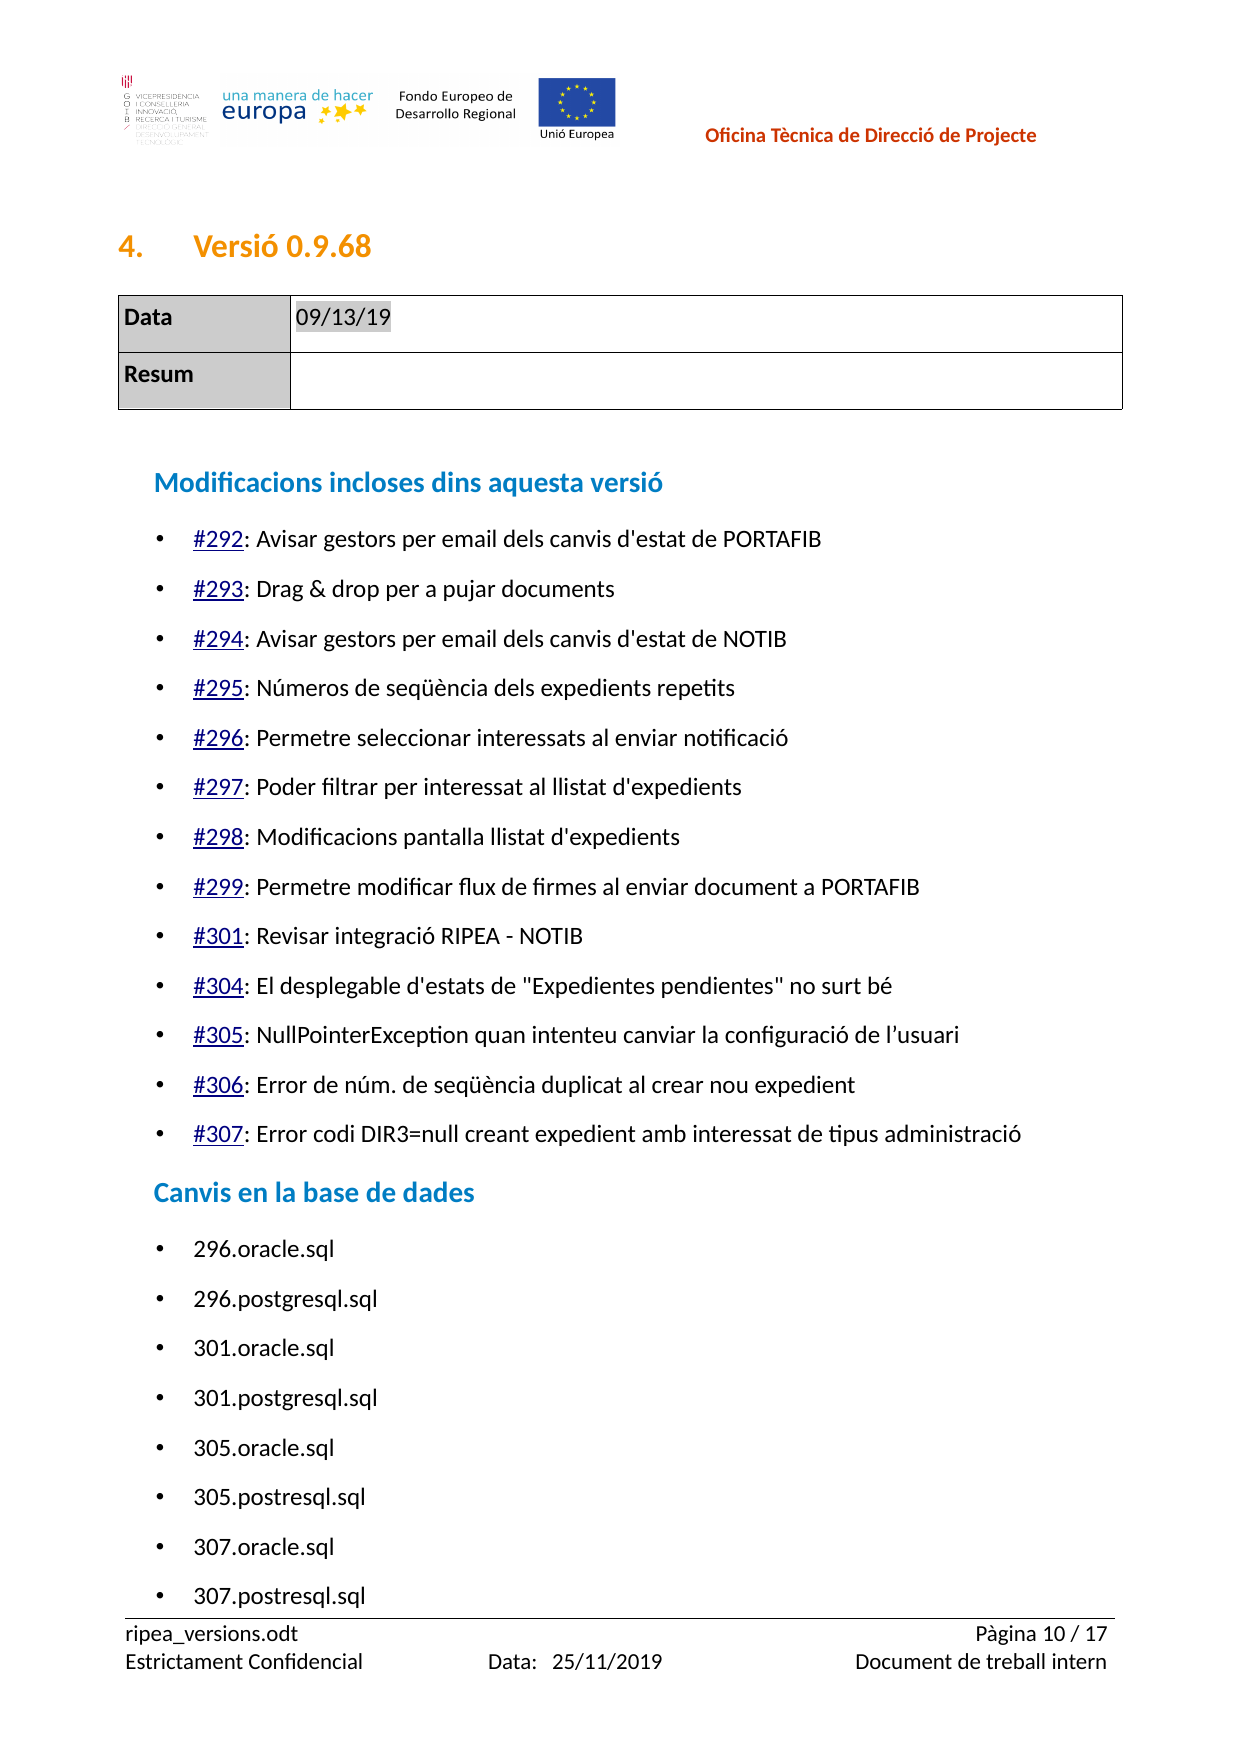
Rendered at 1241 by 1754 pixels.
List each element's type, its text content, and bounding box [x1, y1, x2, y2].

subtitle Modificacions incloses dins aquesta versió [153, 464, 1122, 500]
list #306: Error de núm. de seqüència duplicat al crear nou expedient [156, 1069, 1122, 1099]
list #292: Avisar gestors per email dels canvis d'estat de PORTAFIB [156, 523, 1122, 554]
list #299: Permetre modificar flux de firmes al enviar document a PORTAFIB [156, 871, 1122, 901]
list #293: Drag & drop per a pujar documents [156, 573, 1122, 604]
list #295: Números de seqüència dels expedients repetits [156, 672, 1122, 703]
list 296.oracle.sql [156, 1233, 1122, 1264]
list 307.postresql.sql [156, 1581, 1122, 1611]
list 301.postgresql.sql [156, 1382, 1122, 1413]
list #304: El desplegable d'estats de "Expedientes pendientes" no surt bé [156, 970, 1122, 1000]
table_header 13/09/19 [291, 296, 1122, 352]
table_cell Resum [119, 353, 290, 408]
list #298: Modificacions pantalla llistat d'expedients [156, 821, 1122, 852]
list #296: Permetre seleccionar interessats al enviar notificació [156, 722, 1122, 752]
list #307: Error codi DIR3=null creant expedient amb interessat de tipus administració [156, 1118, 1122, 1149]
list 301.oracle.sql [156, 1333, 1122, 1363]
list 305.postresql.sql [156, 1481, 1122, 1512]
list 305.oracle.sql [156, 1432, 1122, 1462]
list #305: NullPointerException quan intenteu canviar la configuració de l’usuari [156, 1019, 1122, 1050]
picture [118, 73, 213, 147]
picture [219, 73, 621, 147]
subtitle Canvis en la base de dades [153, 1174, 1122, 1210]
list 307.oracle.sql [156, 1531, 1122, 1561]
list 296.postgresql.sql [156, 1283, 1122, 1313]
list #294: Avisar gestors per email dels canvis d'estat de NOTIB [156, 623, 1122, 653]
list #301: Revisar integració RIPEA - NOTIB [156, 920, 1122, 951]
subtitle Versió 0.9.68 [118, 225, 1122, 266]
table_cell [291, 353, 1122, 408]
list #297: Poder filtrar per interessat al llistat d'expedients [156, 771, 1122, 802]
table_header Data [119, 296, 290, 352]
